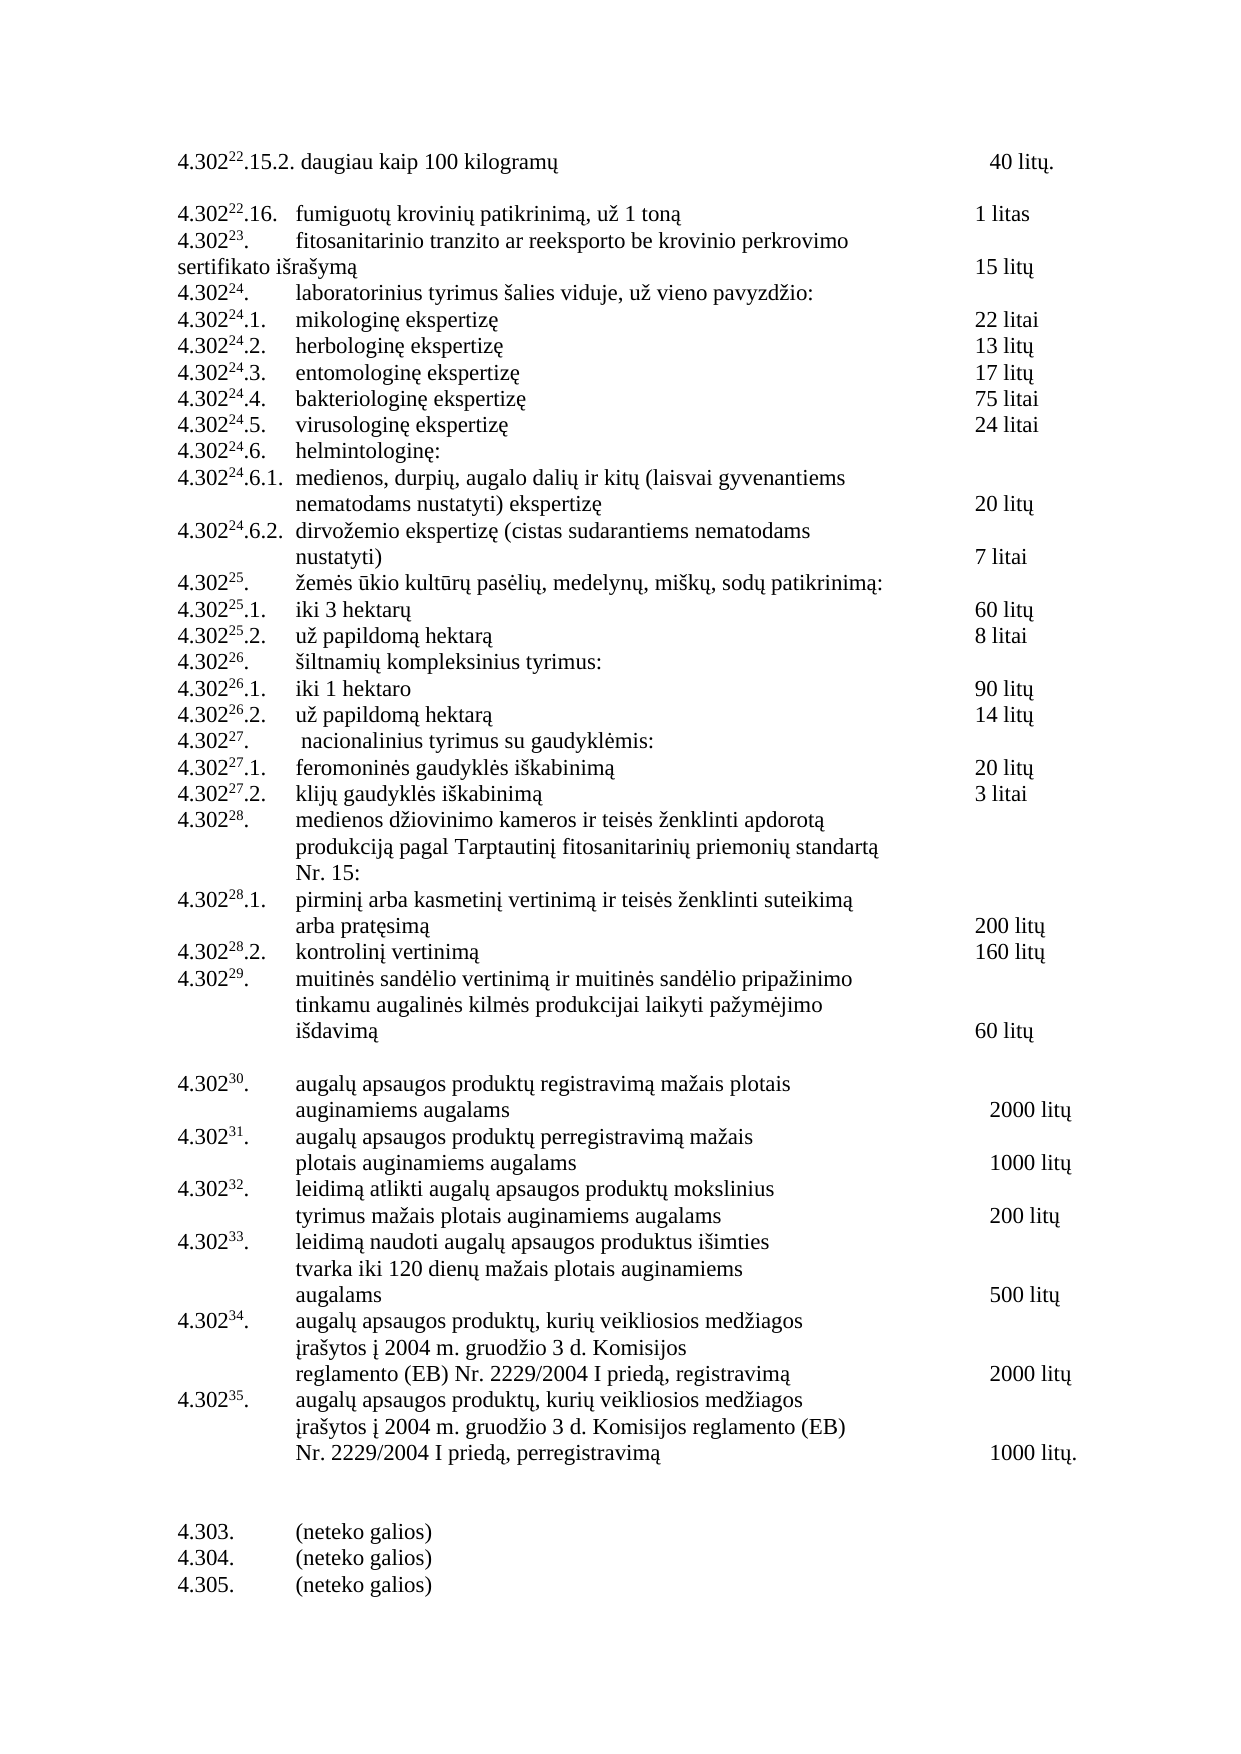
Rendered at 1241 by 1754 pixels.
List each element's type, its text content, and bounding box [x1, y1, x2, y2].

text 4.30224.1. mikologinę ekspertizę 22 litai [177, 306, 1122, 332]
text išdavimą 60 litų [177, 1017, 1122, 1044]
text 4.30225.1. iki 3 hektarų 60 litų [177, 596, 1122, 622]
text arba pratęsimą 200 litų [177, 912, 1122, 938]
text įrašytos į 2004 m. gruodžio 3 d. Komisijos reglamento (EB) [177, 1413, 1122, 1439]
text tvarka iki 120 dienų mažais plotais auginamiems [177, 1254, 1122, 1281]
text 4.30227. nacionalinius tyrimus su gaudyklėmis: [177, 727, 1122, 754]
text 4.30224.4. bakteriologinę ekspertizę 75 litai [177, 385, 1122, 411]
text 4.30228.2. kontrolinį vertinimą 160 litų [177, 938, 1122, 965]
text 4.30231. augalų apsaugos produktų perregistravimą mažais [177, 1123, 1122, 1149]
text 4.30224.2. herbologinę ekspertizę 13 litų [177, 332, 1122, 358]
text tyrimus mažais plotais auginamiems augalams 200 litų [177, 1202, 1122, 1228]
text 4.30224.6.1. medienos, durpių, augalo dalių ir kitų (laisvai gyvenantiems [177, 464, 1122, 490]
text 4.30227.2. klijų gaudyklės iškabinimą 3 litai [177, 780, 1122, 807]
text 4.30225.2. už papildomą hektarą 8 litai [177, 622, 1122, 648]
text tinkamu augalinės kilmės produkcijai laikyti pažymėjimo [177, 991, 1122, 1017]
text nematodams nustatyti) ekspertizę 20 litų [177, 490, 1122, 517]
text 4.30233. leidimą naudoti augalų apsaugos produktus išimties [177, 1228, 1122, 1254]
text augalams 500 litų [177, 1281, 1122, 1307]
text Nr. 15: [177, 859, 1122, 886]
text 4.30224.6. helmintologinę: [177, 438, 1122, 464]
text 4.30234. augalų apsaugos produktų, kurių veikliosios medžiagos [177, 1307, 1122, 1334]
text 4.305. (neteko galios) [177, 1571, 945, 1597]
text auginamiems augalams 2000 litų [177, 1096, 1122, 1123]
text 4.30222.15.2. daugiau kaip 100 kilogramų 40 litų. [177, 148, 1122, 174]
text reglamento (EB) Nr. 2229/2004 I priedą, registravimą 2000 litų [177, 1360, 1122, 1386]
text 4.30226. šiltnamių kompleksinius tyrimus: [177, 648, 1122, 675]
text 4.304. (neteko galios) [177, 1544, 945, 1571]
text 4.30224.6.2. dirvožemio ekspertizę (cistas sudarantiems nematodams [177, 517, 1122, 543]
text 4.30224.3. entomologinę ekspertizę 17 litų [177, 358, 1122, 385]
text 4.30224.5. virusologinę ekspertizę 24 litai [177, 411, 1122, 438]
text 4.30229. muitinės sandėlio vertinimą ir muitinės sandėlio pripažinimo [177, 965, 1122, 991]
text 4.30224. laboratorinius tyrimus šalies viduje, už vieno pavyzdžio: [177, 279, 1122, 306]
text 4.303. (neteko galios) [177, 1518, 945, 1544]
text plotais auginamiems augalams 1000 litų [177, 1149, 1122, 1176]
text įrašytos į 2004 m. gruodžio 3 d. Komisijos [177, 1334, 1122, 1360]
text 4.30228.1. pirminį arba kasmetinį vertinimą ir teisės ženklinti suteikimą [177, 886, 1122, 912]
text 4.30222.16. fumiguotų krovinių patikrinimą, už 1 toną 1 litas [177, 200, 1122, 227]
text 4.30228. medienos džiovinimo kameros ir teisės ženklinti apdorotą [177, 807, 1122, 833]
text sertifikato išrašymą 15 litų [177, 253, 1122, 279]
text 4.30223. fitosanitarinio tranzito ar reeksporto be krovinio perkrovimo [177, 227, 1122, 253]
text Nr. 2229/2004 I priedą, perregistravimą 1000 litų. [177, 1439, 1122, 1465]
text nustatyti) 7 litai [177, 543, 1122, 569]
text 4.30225. žemės ūkio kultūrų pasėlių, medelynų, miškų, sodų patikrinimą: [177, 569, 1122, 596]
text 4.30232. leidimą atlikti augalų apsaugos produktų mokslinius [177, 1176, 1122, 1202]
text produkciją pagal Tarptautinį fitosanitarinių priemonių standartą [177, 833, 1122, 859]
text 4.30235. augalų apsaugos produktų, kurių veikliosios medžiagos [177, 1386, 1122, 1413]
text 4.30230. augalų apsaugos produktų registravimą mažais plotais [177, 1070, 1122, 1096]
text 4.30226.1. iki 1 hektaro 90 litų [177, 675, 1122, 701]
text 4.30227.1. feromoninės gaudyklės iškabinimą 20 litų [177, 754, 1122, 780]
text 4.30226.2. už papildomą hektarą 14 litų [177, 701, 1122, 727]
